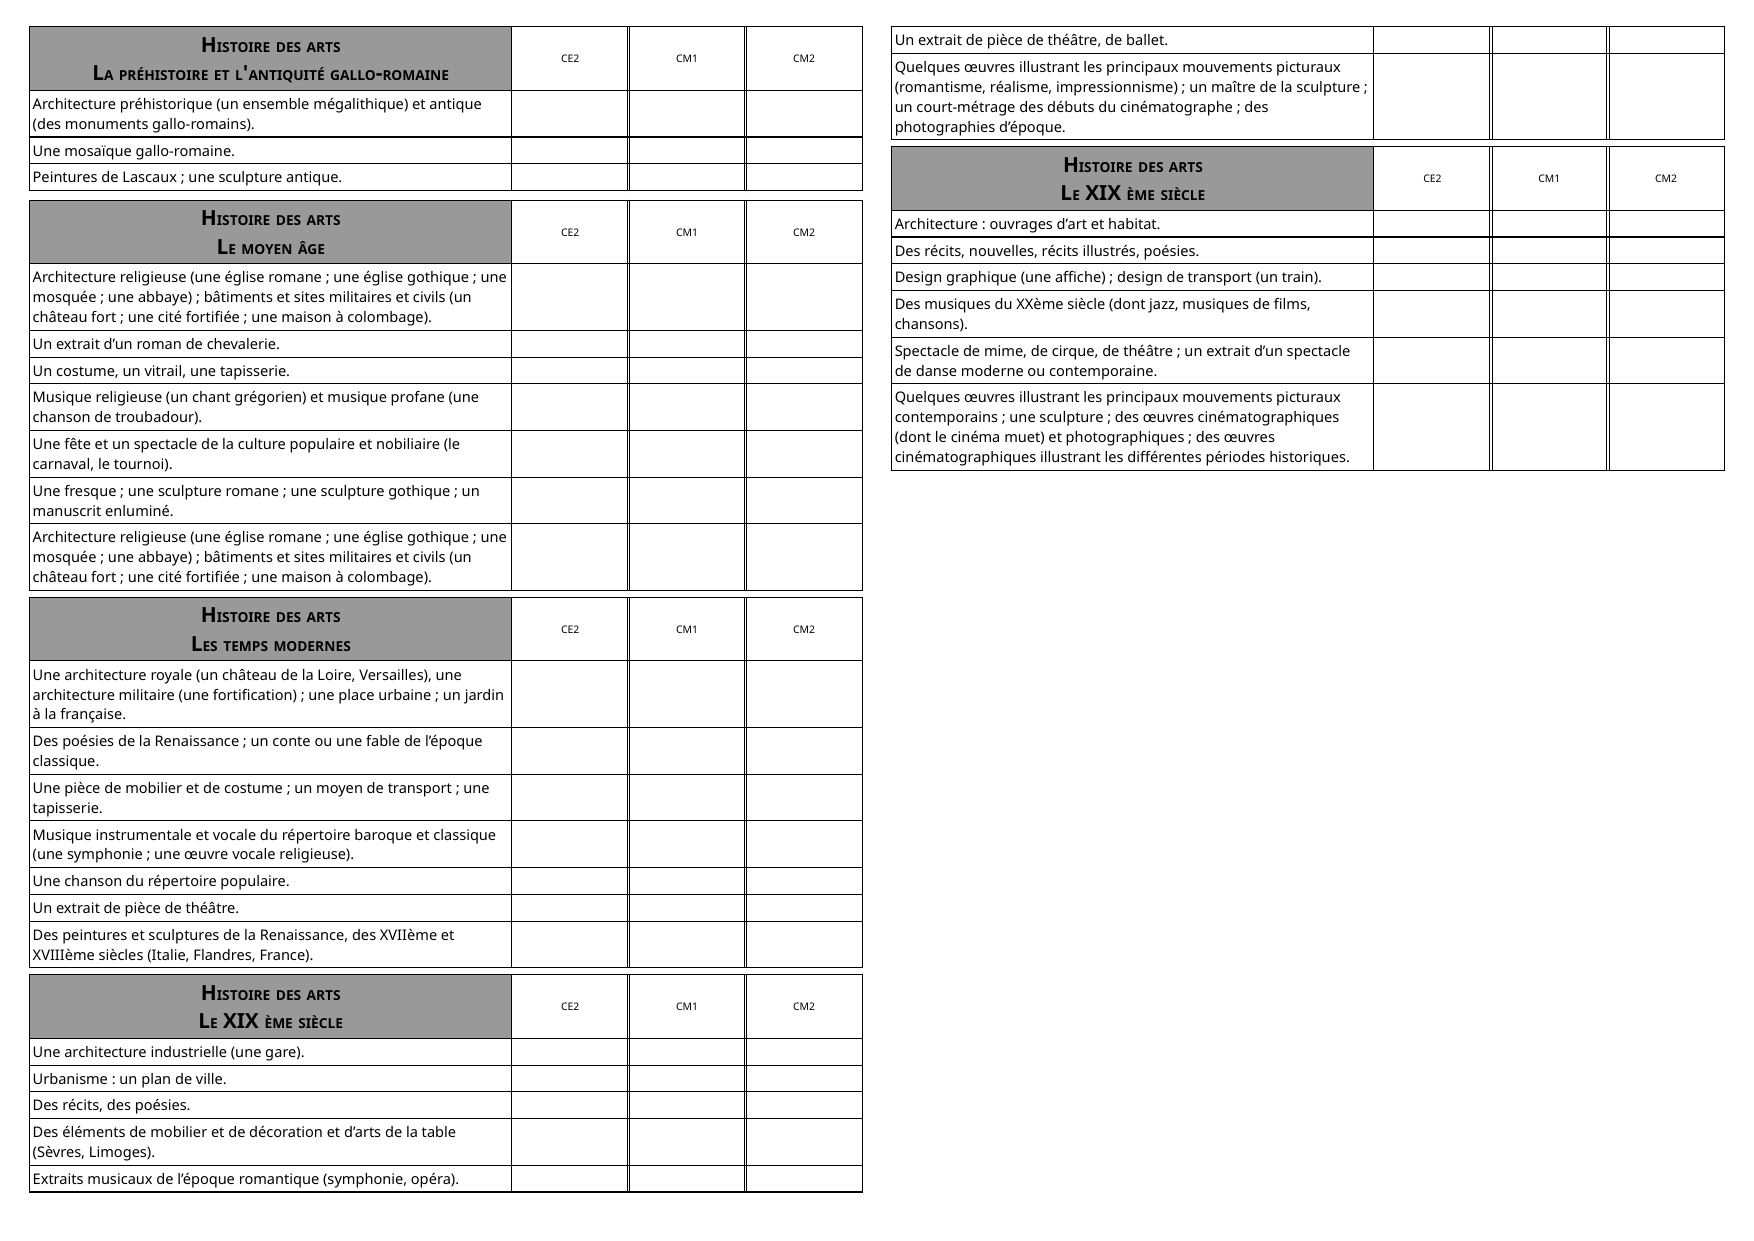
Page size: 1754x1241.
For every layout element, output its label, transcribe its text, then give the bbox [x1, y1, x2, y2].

table_header CE2 [512, 27, 627, 90]
table_cell [747, 1066, 862, 1091]
table_cell [1374, 211, 1489, 236]
table_cell Des éléments de mobilier et de décoration et d’arts de la table (Sèvres, Limoges). [30, 1119, 511, 1165]
table_cell Des récits, des poésies. [30, 1092, 511, 1118]
table_cell [630, 775, 744, 820]
table_cell [1493, 27, 1606, 53]
table_cell [1493, 264, 1606, 290]
table_header Histoire des arts Les temps modernes [30, 598, 511, 660]
table_cell [630, 524, 744, 590]
table_cell Architecture : ouvrages d’art et habitat. [892, 211, 1373, 236]
table_header CE2 [1374, 147, 1489, 210]
table_cell [512, 264, 627, 330]
table_cell [630, 922, 744, 967]
table_cell [512, 868, 627, 894]
table_cell [512, 1092, 627, 1118]
table_cell [1610, 291, 1724, 337]
table_cell [1610, 211, 1724, 236]
table_cell [1610, 264, 1724, 290]
table_cell [512, 138, 627, 163]
table_cell [630, 358, 744, 383]
table_header CM2 [747, 598, 862, 660]
table_cell [747, 1092, 862, 1118]
table_cell Quelques œuvres illustrant les principaux mouvements picturaux contemporains ; une sculpture ; des œuvres cinématographiques (dont le cinéma muet) et photographiques ; des œuvres cinématographiques illustrant les différentes périodes historiques. [892, 384, 1373, 470]
table_cell [512, 922, 627, 967]
table_cell [1493, 291, 1606, 337]
table_cell [630, 431, 744, 477]
table_cell Quelques œuvres illustrant les principaux mouvements picturaux (romantisme, réalisme, impressionnisme) ; un maître de la sculpture ; un court-métrage des débuts du cinématographe ; des photographies d’époque. [892, 54, 1373, 139]
table_cell [747, 478, 862, 523]
table_cell [1610, 54, 1724, 139]
table_cell Une fresque ; une sculpture romane ; une sculpture gothique ; un manuscrit enluminé. [30, 478, 511, 523]
table_header CM2 [747, 27, 862, 90]
table_header Histoire des arts Le moyen âge [30, 201, 511, 263]
table_cell [630, 1119, 744, 1165]
table_cell [630, 728, 744, 774]
table_header Histoire des arts La préhistoire et l'antiquité gallo-romaine [30, 27, 511, 90]
table_cell [512, 91, 627, 136]
table_cell [512, 164, 627, 190]
table_cell [1374, 238, 1489, 263]
table_cell [630, 895, 744, 921]
table_cell Architecture religieuse (une église romane ; une église gothique ; une mosquée ; une abbaye) ; bâtiments et sites militaires et civils (un château fort ; une cité fortifiée ; une maison à colombage). [30, 524, 511, 590]
table_header CM1 [630, 975, 744, 1038]
table_cell [1610, 27, 1724, 53]
table_cell [1493, 384, 1606, 470]
table_cell [630, 661, 744, 727]
table_cell [512, 661, 627, 727]
table_cell [747, 728, 862, 774]
table_cell [1610, 384, 1724, 470]
table_cell [1493, 211, 1606, 236]
table_cell [512, 524, 627, 590]
table_cell [1610, 238, 1724, 263]
table_cell [630, 164, 744, 190]
table_cell [1374, 384, 1489, 470]
table_cell Un costume, un vitrail, une tapisserie. [30, 358, 511, 383]
table_header CM2 [1610, 147, 1724, 210]
table_cell [1610, 338, 1724, 383]
table_cell [630, 1066, 744, 1091]
table_cell Architecture préhistorique (un ensemble mégalithique) et antique (des monuments gallo-romains). [30, 91, 511, 136]
table_header Histoire des arts Le XIX ème siècle [30, 975, 511, 1038]
table_header CM2 [747, 201, 862, 263]
table_header CM2 [747, 975, 862, 1038]
table_cell Des récits, nouvelles, récits illustrés, poésies. [892, 238, 1373, 263]
table_cell [512, 431, 627, 477]
table_cell [630, 331, 744, 357]
table_cell Une chanson du répertoire populaire. [30, 868, 511, 894]
table_cell [747, 524, 862, 590]
table_cell [1493, 238, 1606, 263]
table_cell Spectacle de mime, de cirque, de théâtre ; un extrait d’un spectacle de danse moderne ou contemporaine. [892, 338, 1373, 383]
table_cell Une fête et un spectacle de la culture populaire et nobiliaire (le carnaval, le tournoi). [30, 431, 511, 477]
table_cell [1493, 54, 1606, 139]
table_cell [747, 922, 862, 967]
table_cell [747, 895, 862, 921]
table_cell [512, 1066, 627, 1091]
table_cell [747, 661, 862, 727]
table_cell Urbanisme : un plan de ville. [30, 1066, 511, 1091]
table_cell [747, 868, 862, 894]
table_cell Une mosaïque gallo-romaine. [30, 138, 511, 163]
table_header CE2 [512, 975, 627, 1038]
table_cell [512, 478, 627, 523]
table_cell [747, 821, 862, 867]
table_cell [630, 91, 744, 136]
table_header CM1 [630, 201, 744, 263]
table_cell [747, 358, 862, 383]
table_cell [630, 868, 744, 894]
table_cell [1374, 27, 1489, 53]
table_cell [512, 1166, 627, 1191]
table_cell [747, 264, 862, 330]
table_cell Une architecture industrielle (une gare). [30, 1039, 511, 1064]
table_cell Des musiques du XXème siècle (dont jazz, musiques de films, chansons). [892, 291, 1373, 337]
table_cell [1374, 338, 1489, 383]
table_header Histoire des arts Le XIX ème siècle [892, 147, 1373, 210]
table_cell [512, 384, 627, 430]
table_cell Un extrait d’un roman de chevalerie. [30, 331, 511, 357]
table_header CM1 [630, 27, 744, 90]
table_cell [747, 91, 862, 136]
table_cell [630, 1166, 744, 1191]
table_cell [747, 775, 862, 820]
table_cell [512, 1119, 627, 1165]
table_cell [630, 1039, 744, 1064]
table_cell Un extrait de pièce de théâtre. [30, 895, 511, 921]
table_cell Une pièce de mobilier et de costume ; un moyen de transport ; une tapisserie. [30, 775, 511, 820]
table_cell Architecture religieuse (une église romane ; une église gothique ; une mosquée ; une abbaye) ; bâtiments et sites militaires et civils (un château fort ; une cité fortifiée ; une maison à colombage). [30, 264, 511, 330]
table_cell [747, 1119, 862, 1165]
table_cell Musique religieuse (un chant grégorien) et musique profane (une chanson de troubadour). [30, 384, 511, 430]
table_cell [512, 895, 627, 921]
table_cell [630, 821, 744, 867]
table_cell [512, 775, 627, 820]
table_cell [630, 264, 744, 330]
table_header CE2 [512, 201, 627, 263]
table_header CM1 [1493, 147, 1606, 210]
table_cell [747, 384, 862, 430]
table_cell [512, 331, 627, 357]
table_header CE2 [512, 598, 627, 660]
table_cell [630, 1092, 744, 1118]
table_cell [512, 821, 627, 867]
table_cell [630, 384, 744, 430]
table_cell [747, 138, 862, 163]
table_cell [747, 1166, 862, 1191]
table_cell [1374, 264, 1489, 290]
table_cell [512, 728, 627, 774]
table_cell [1374, 54, 1489, 139]
table_cell [630, 478, 744, 523]
table_cell Design graphique (une affiche) ; design de transport (un train). [892, 264, 1373, 290]
table_cell Peintures de Lascaux ; une sculpture antique. [30, 164, 511, 190]
table_cell [512, 1039, 627, 1064]
table_cell [747, 164, 862, 190]
table_cell [1374, 291, 1489, 337]
table_header CM1 [630, 598, 744, 660]
table_cell Des peintures et sculptures de la Renaissance, des XVIIème et XVIIIème siècles (Italie, Flandres, France). [30, 922, 511, 967]
table_cell Des poésies de la Renaissance ; un conte ou une fable de l’époque classique. [30, 728, 511, 774]
table_cell [747, 1039, 862, 1064]
table_cell [747, 431, 862, 477]
table_cell Une architecture royale (un château de la Loire, Versailles), une architecture militaire (une fortification) ; une place urbaine ; un jardin à la française. [30, 661, 511, 727]
table_cell Un extrait de pièce de théâtre, de ballet. [892, 27, 1373, 53]
table_cell Musique instrumentale et vocale du répertoire baroque et classique (une symphonie ; une œuvre vocale religieuse). [30, 821, 511, 867]
table_cell Extraits musicaux de l’époque romantique (symphonie, opéra). [30, 1166, 511, 1191]
table_cell [630, 138, 744, 163]
table_cell [512, 358, 627, 383]
table_cell [1493, 338, 1606, 383]
table_cell [747, 331, 862, 357]
